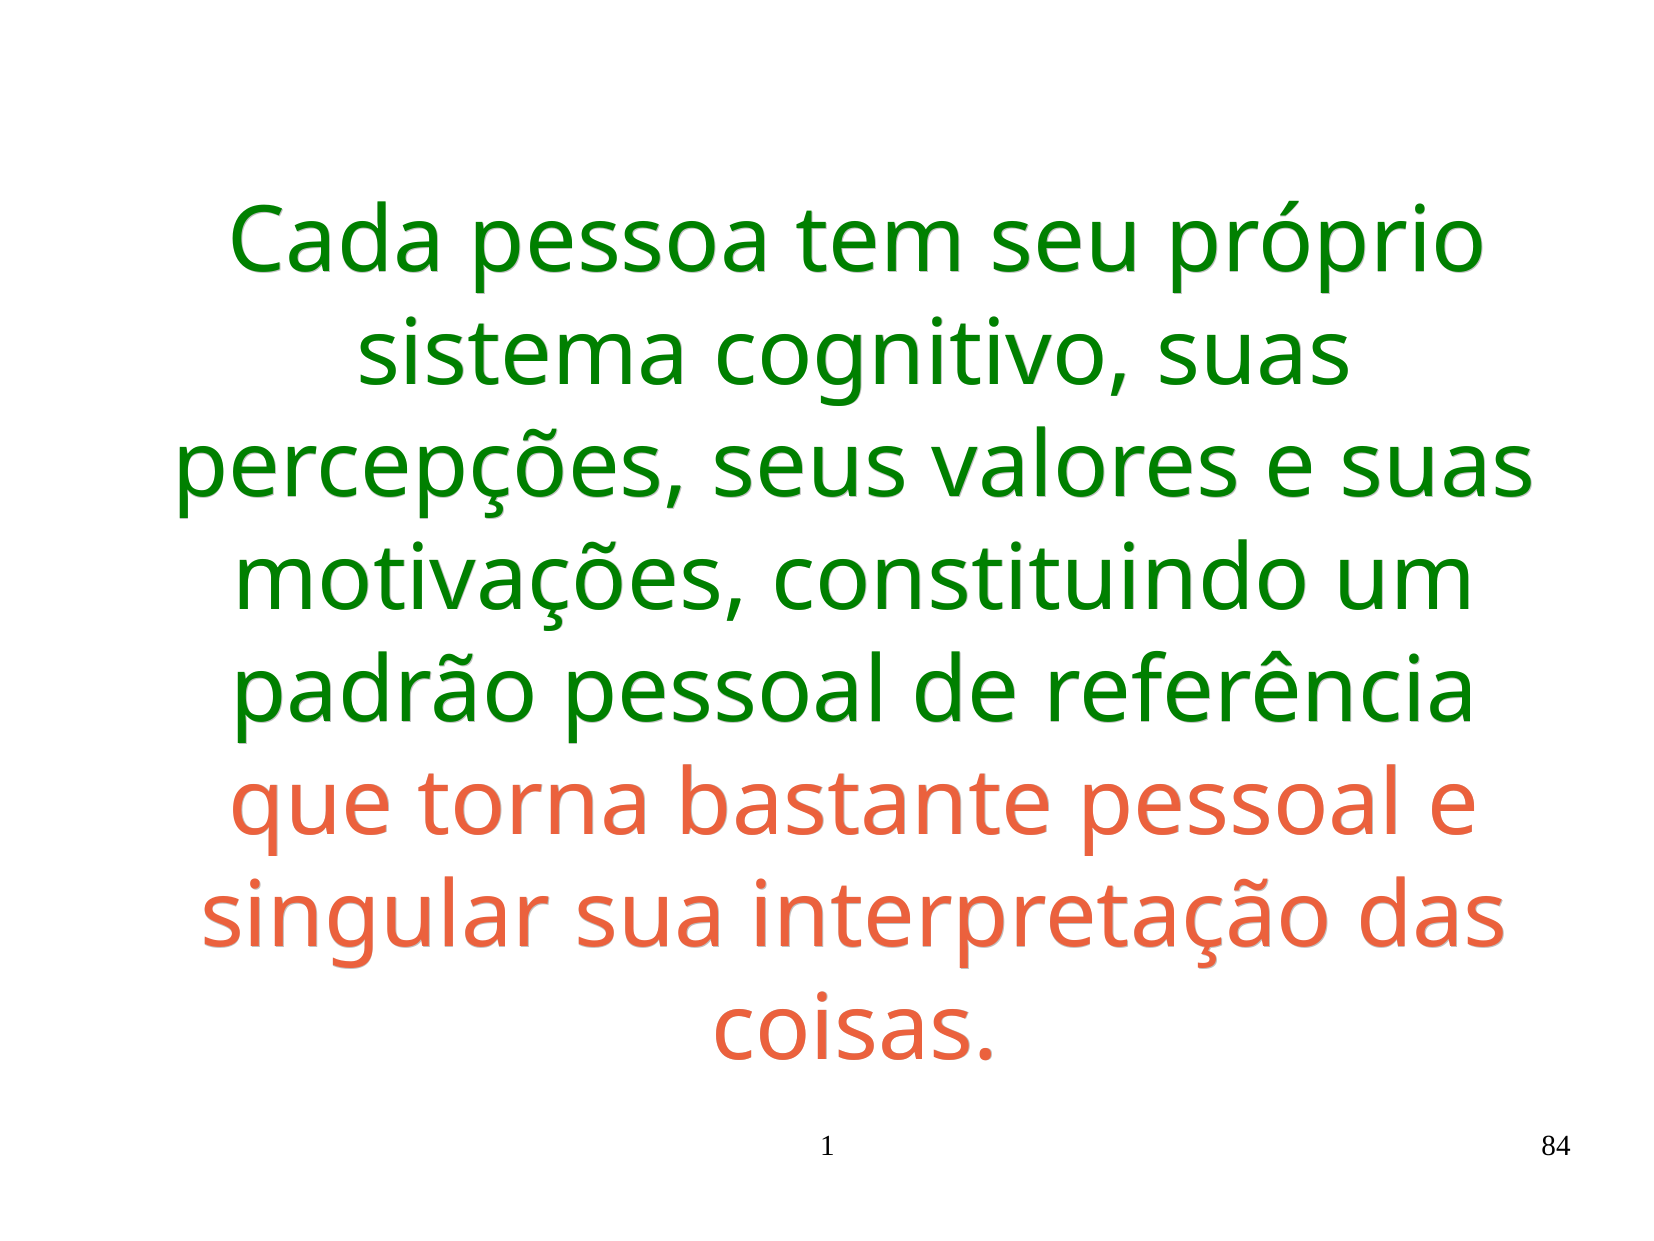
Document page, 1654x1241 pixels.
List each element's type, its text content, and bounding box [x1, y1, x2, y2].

subtitle Cada pessoa tem seu próprio sistema cognitivo, suas percepções, seus valores e suas motivações, constituindo um padrão pessoal de referência que torna bastante pessoal e singular sua interpretação das coisas. [82, 49, 1571, 1109]
